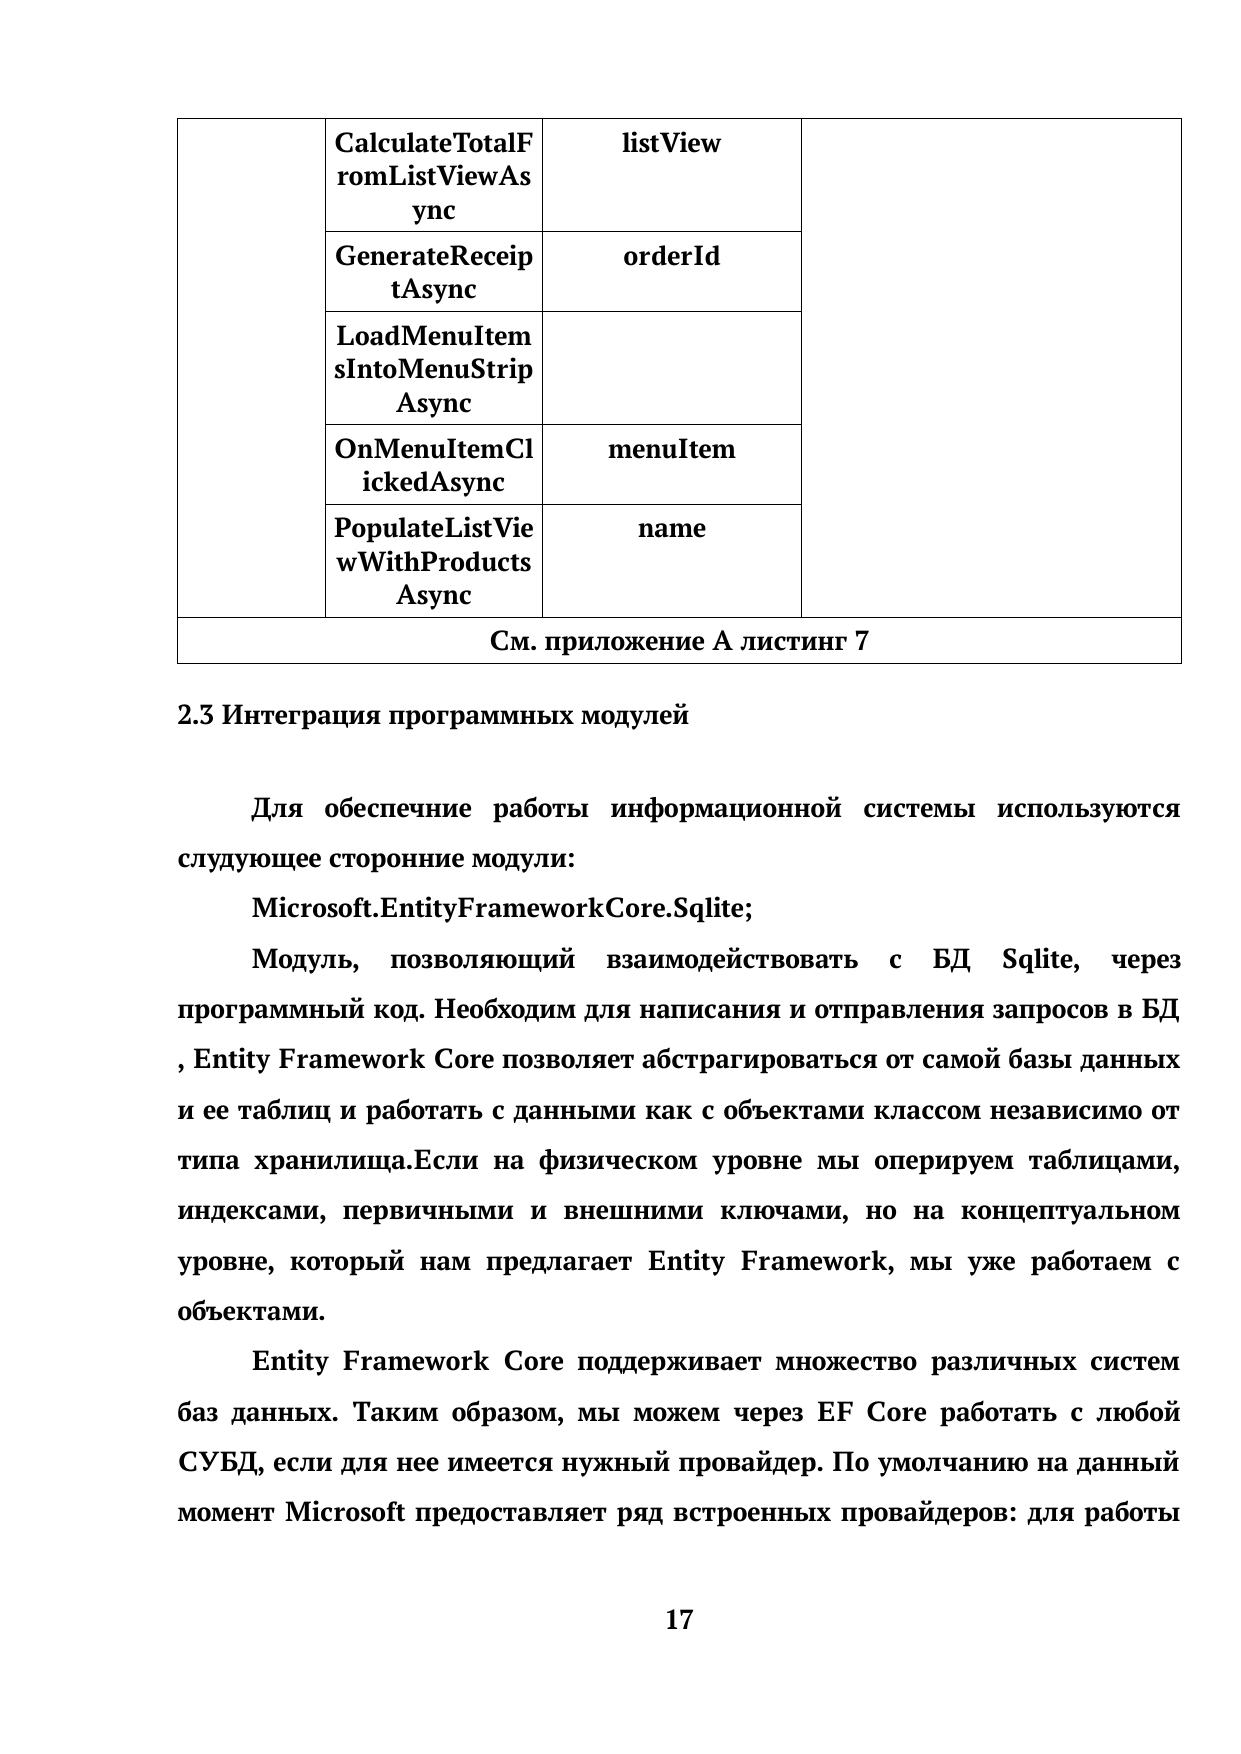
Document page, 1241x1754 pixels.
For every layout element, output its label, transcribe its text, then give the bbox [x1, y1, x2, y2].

text Microsoft.EntityFrameworkCore.Sqlite; [177, 891, 1181, 924]
text Для обеспечние работы информационной системы используются слудующее сторонние модули: [177, 790, 1181, 874]
table_cell OnMenuItemClickedAsync [326, 425, 542, 503]
text Entity Framework Core поддерживает множество различных систем баз данных. Таким образом, мы можем через EF Core работать с любой СУБД, если для нее имеется нужный провайдер. По умолчанию на данный момент Microsoft предоставляет ряд встроенных провайдеров: для работы [177, 1343, 1181, 1528]
table_cell name [543, 505, 801, 617]
table_cell PopulateListViewWithProductsAsync [326, 505, 542, 617]
table_cell GenerateReceiptAsync [326, 232, 542, 311]
table_cell menuItem [543, 425, 801, 503]
table_cell listView [543, 119, 801, 231]
table_cell [543, 312, 801, 424]
subtitle 2.3 Интеграция программных модулей [177, 697, 1181, 731]
table_cell См. приложение А листинг 7 [178, 618, 1181, 663]
text Модуль, позволяющий взаимодействовать с БД Sqlite, через программный код. Необходим для написания и отправления запросов в БД , Entity Framework Core позволяет абстрагироваться от самой базы данных и ее таблиц и работать с данными как с объектами классом независимо от типа хранилища.Если на физическом уровне мы оперируем таблицами, индексами, первичными и внешними ключами, но на концептуальном уровне, который нам предлагает Entity Framework, мы уже работаем с объектами. [177, 941, 1181, 1327]
table_cell orderId [543, 232, 801, 311]
table_cell LoadMenuItemsIntoMenuStripAsync [326, 312, 542, 424]
table_cell CalculateTotalFromListViewAsync [326, 119, 542, 231]
